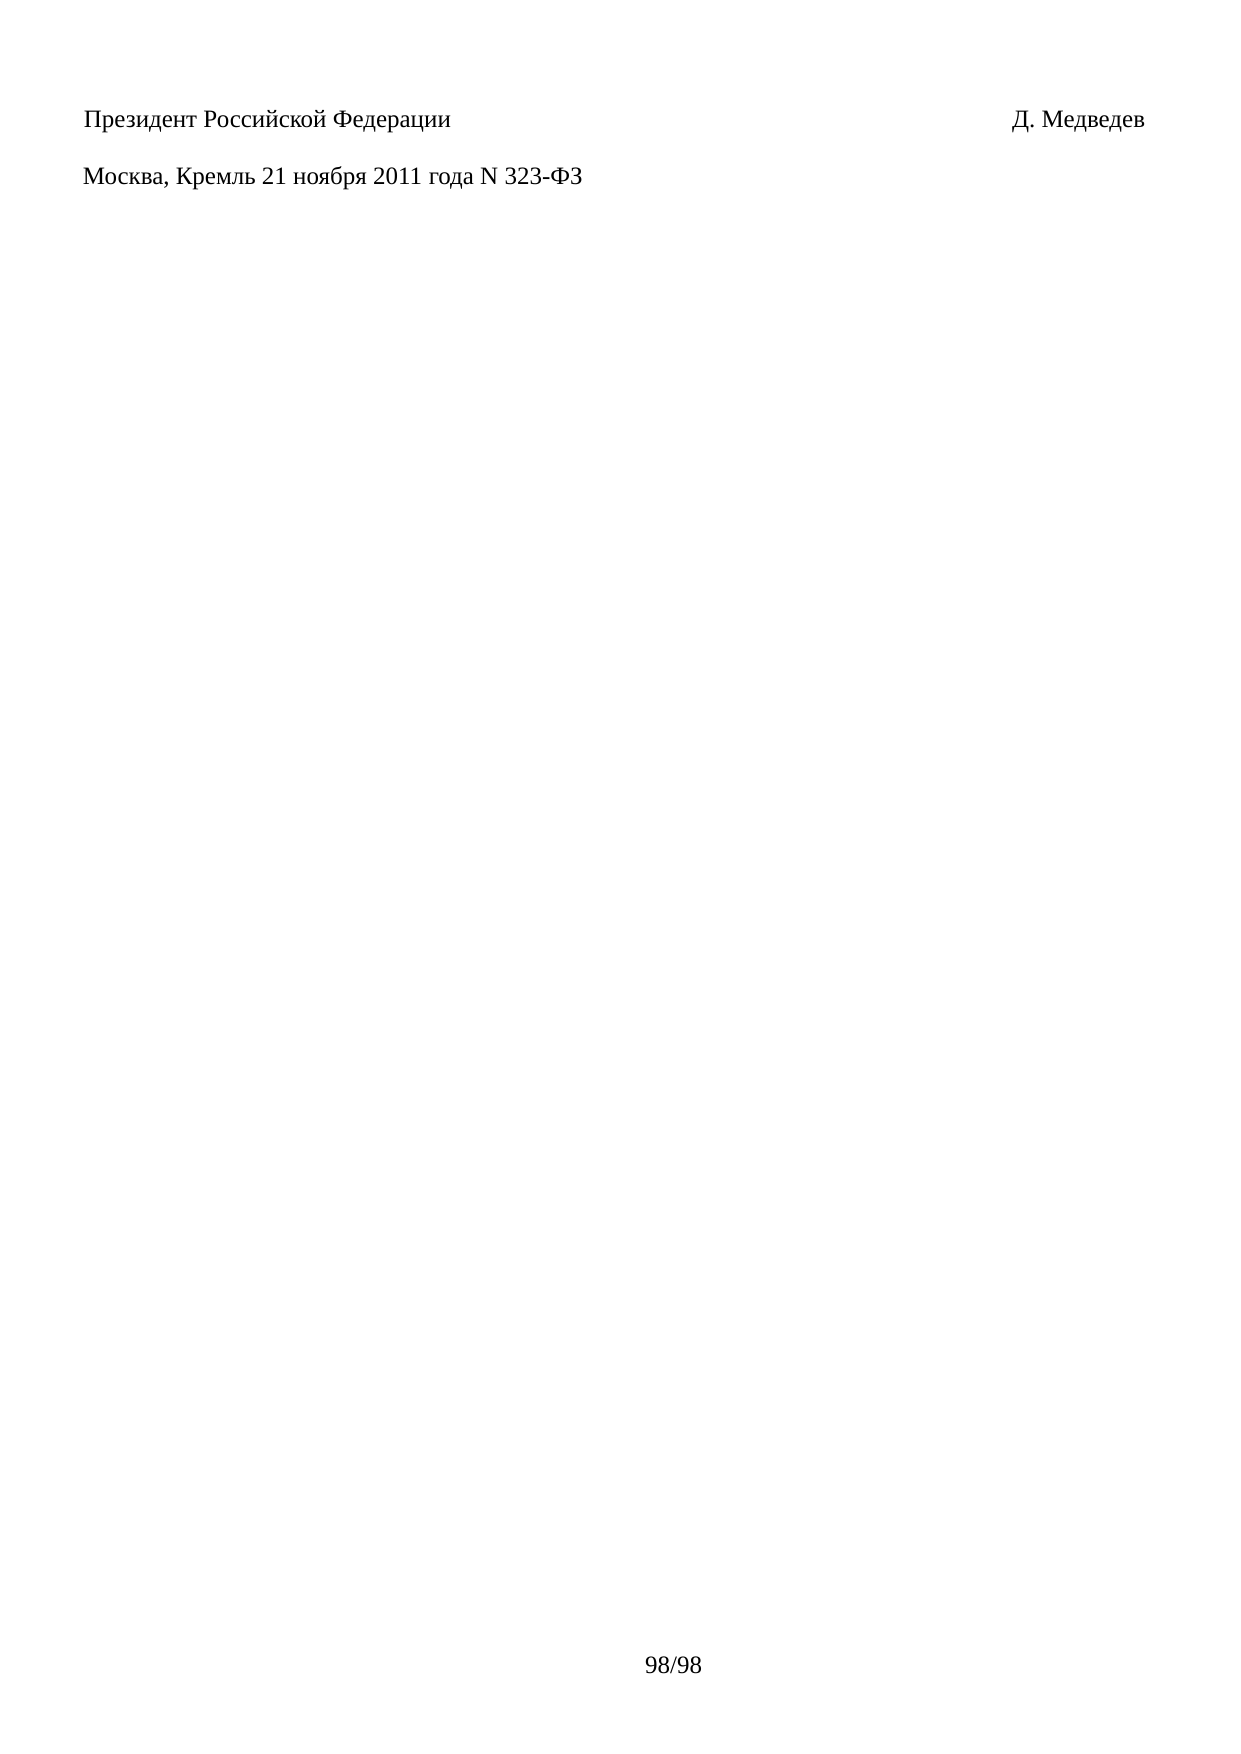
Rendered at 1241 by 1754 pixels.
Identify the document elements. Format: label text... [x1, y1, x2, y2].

table_header Д. Медведев [791, 104, 1146, 132]
table_header Президент Российской Федерации [83, 104, 791, 132]
text Москва, Кремль 21 ноября 2011 года N 323-ФЗ [83, 161, 1157, 190]
